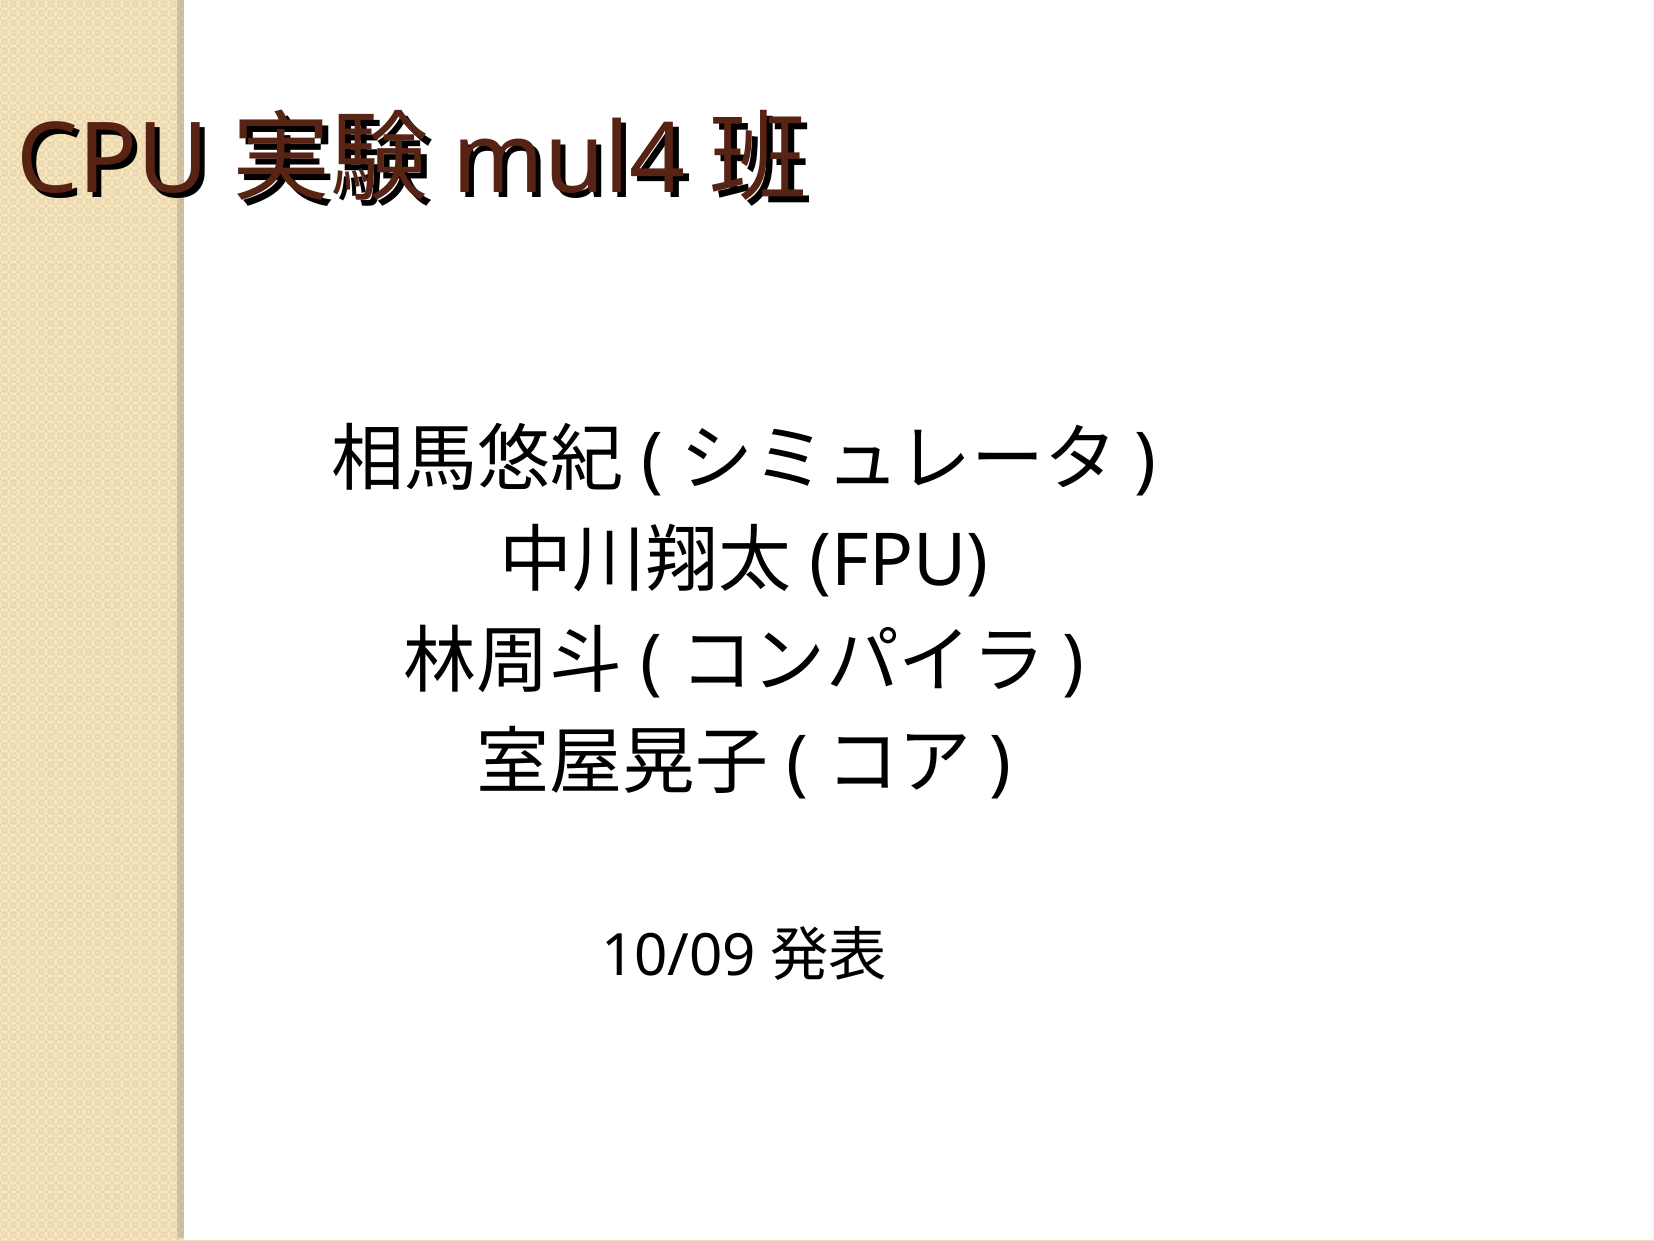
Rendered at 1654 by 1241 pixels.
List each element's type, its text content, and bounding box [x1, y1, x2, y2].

title CPU実験mul4班 [0, 49, 1489, 257]
subtitle 相馬悠紀(シミュレータ) 中川翔太(FPU) 林周斗(コンパイラ) 室屋晃子(コア) 10/09発表 [0, 290, 1489, 1109]
